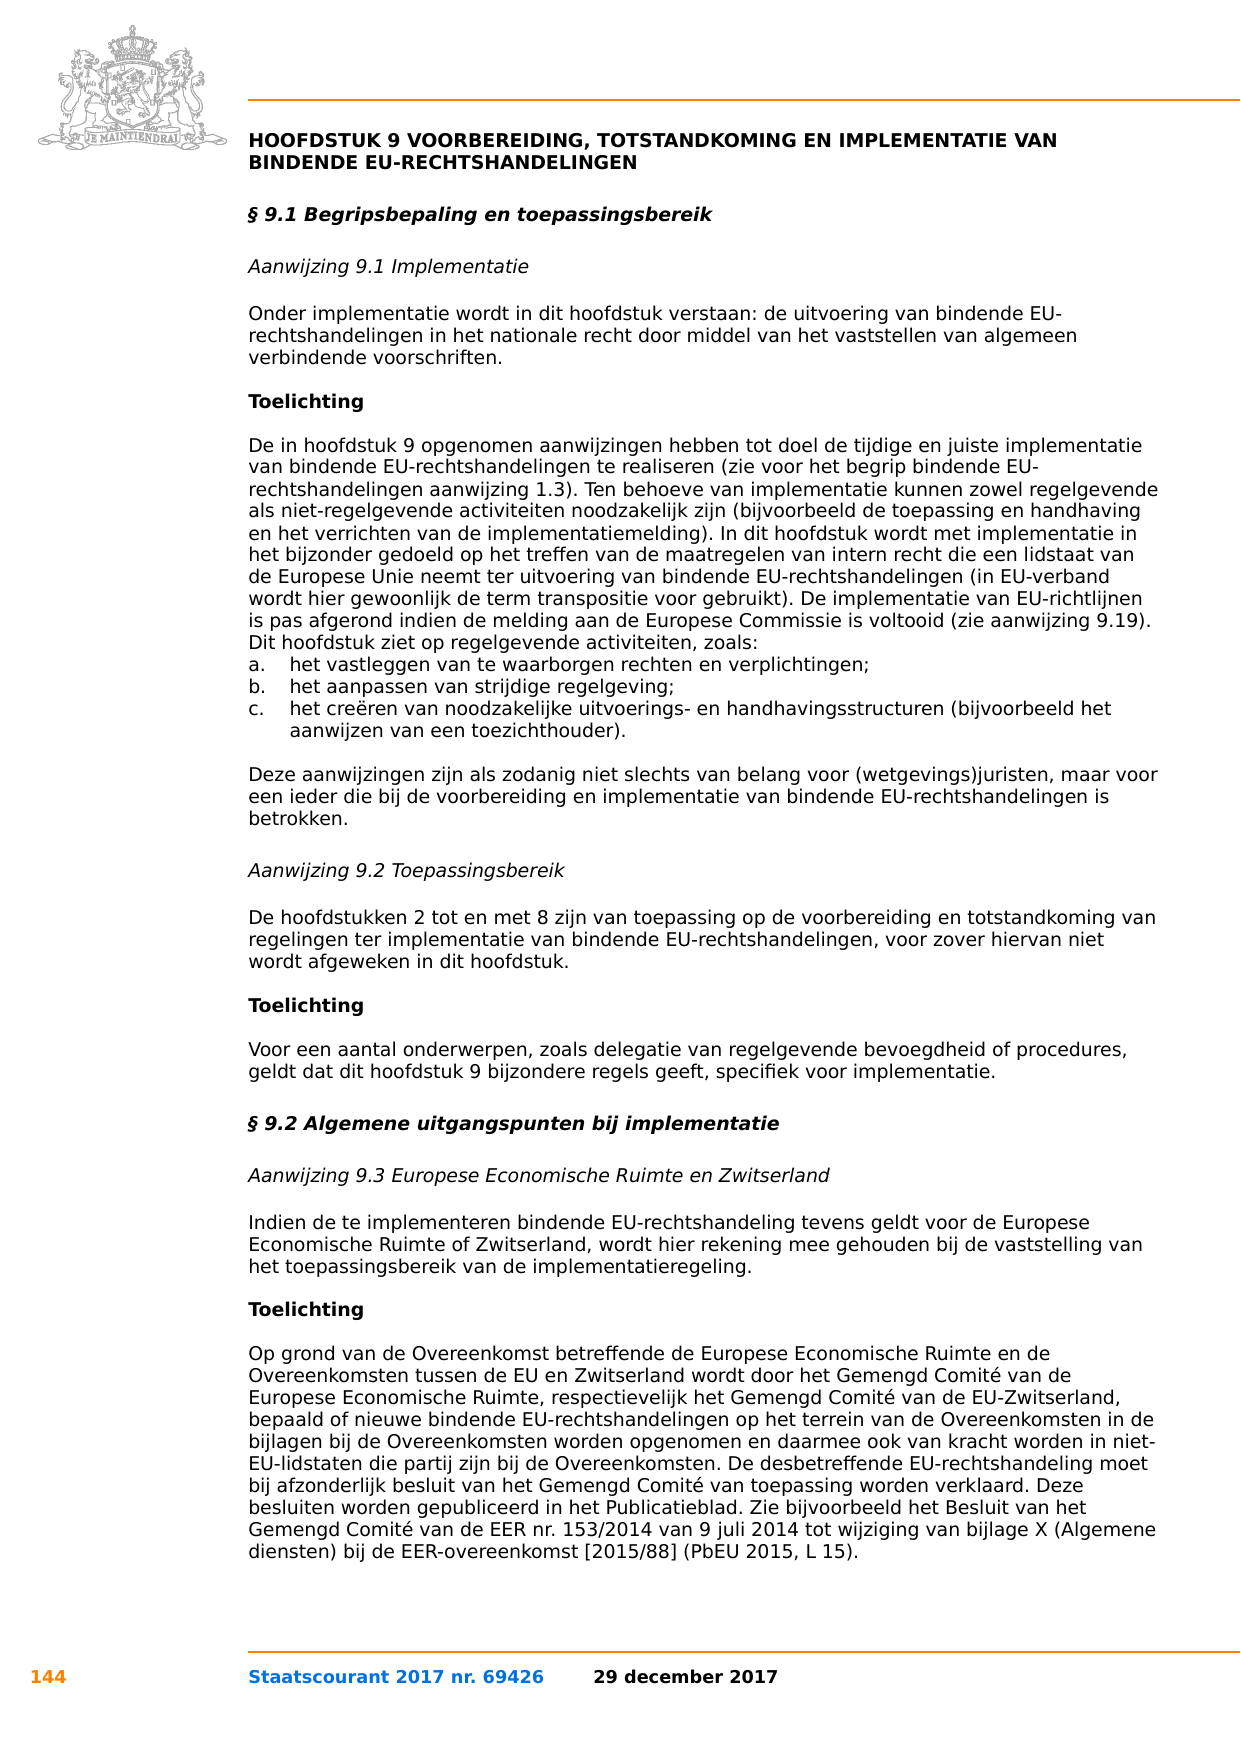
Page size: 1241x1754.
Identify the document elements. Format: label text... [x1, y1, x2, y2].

subtitle HOOFDSTUK 9 VOORBEREIDING, TOTSTANDKOMING EN IMPLEMENTATIE VAN BINDENDE EU-RECHTSHANDELINGEN [248, 130, 1163, 174]
subtitle Toelichting [248, 1299, 1163, 1321]
text Indien de te implementeren bindende EU-rechtshandeling tevens geldt voor de Europese Economische Ruimte of Zwitserland, wordt hier rekening mee gehouden bij de vaststelling van het toepassingsbereik van de implementatieregeling. [248, 1212, 1163, 1277]
text b. het aanpassen van strijdige regelgeving; [248, 676, 1163, 698]
subtitle § 9.1 Begripsbepaling en toepassingsbereik [248, 204, 1163, 226]
text De hoofdstukken 2 tot en met 8 zijn van toepassing op de voorbereiding en totstandkoming van regelingen ter implementatie van bindende EU-rechtshandelingen, voor zover hiervan niet wordt afgeweken in dit hoofdstuk. [248, 907, 1163, 973]
subtitle § 9.2 Algemene uitgangspunten bij implementatie [248, 1113, 1163, 1134]
text Voor een aantal onderwerpen, zoals delegatie van regelgevende bevoegdheid of procedures, geldt dat dit hoofdstuk 9 bijzondere regels geeft, specifiek voor implementatie. [248, 1039, 1163, 1083]
text Op grond van de Overeenkomst betreffende de Europese Economische Ruimte en de Overeenkomsten tussen de EU en Zwitserland wordt door het Gemengd Comité van de Europese Economische Ruimte, respectievelijk het Gemengd Comité van de EU-Zwitserland, bepaald of nieuwe bindende EU-rechtshandelingen op het terrein van de Overeenkomsten in de bijlagen bij de Overeenkomsten worden opgenomen en daarmee ook van kracht worden in niet-EU-lidstaten die partij zijn bij de Overeenkomsten. De desbetreffende EU-rechtshandeling moet bij afzonderlijk besluit van het Gemengd Comité van toepassing worden verklaard. Deze besluiten worden gepubliceerd in het Publicatieblad. Zie bijvoorbeeld het Besluit van het Gemengd Comité van de EER nr. 153/2014 van 9 juli 2014 tot wijziging van bijlage X (Algemene diensten) bij de EER-overeenkomst [2015/88] (PbEU 2015, L 15). [248, 1343, 1163, 1563]
text c. het creëren van noodzakelijke uitvoerings- en handhavingsstructuren (bijvoorbeeld het aanwijzen van een toezichthouder). [248, 698, 1163, 742]
picture [38, 25, 227, 150]
subtitle Aanwijzing 9.1 Implementatie [248, 256, 1163, 278]
text Deze aanwijzingen zijn als zodanig niet slechts van belang voor (wetgevings)juristen, maar voor een ieder die bij de voorbereiding en implementatie van bindende EU-rechtshandelingen is betrokken. [248, 764, 1163, 830]
subtitle Toelichting [248, 995, 1163, 1017]
text a. het vastleggen van te waarborgen rechten en verplichtingen; [248, 654, 1163, 676]
subtitle Aanwijzing 9.3 Europese Economische Ruimte en Zwitserland [248, 1164, 1163, 1187]
text De in hoofdstuk 9 opgenomen aanwijzingen hebben tot doel de tijdige en juiste implementatie van bindende EU-rechtshandelingen te realiseren (zie voor het begrip bindende EU-rechtshandelingen aanwijzing 1.3). Ten behoeve van implementatie kunnen zowel regelgevende als niet-regelgevende activiteiten noodzakelijk zijn (bijvoorbeeld de toepassing en handhaving en het verrichten van de implementatiemelding). In dit hoofdstuk wordt met implementatie in het bijzonder gedoeld op het treffen van de maatregelen van intern recht die een lidstaat van de Europese Unie neemt ter uitvoering van bindende EU-rechtshandelingen (in EU-verband wordt hier gewoonlijk de term transpositie voor gebruikt). De implementatie van EU-richtlijnen is pas afgerond indien de melding aan de Europese Commissie is voltooid (zie aanwijzing 9.19). Dit hoofdstuk ziet op regelgevende activiteiten, zoals: [248, 434, 1163, 654]
subtitle Toelichting [248, 391, 1163, 413]
subtitle Aanwijzing 9.2 Toepassingsbereik [248, 860, 1163, 882]
text Onder implementatie wordt in dit hoofdstuk verstaan: de uitvoering van bindende EU-rechtshandelingen in het nationale recht door middel van het vaststellen van algemeen verbindende voorschriften. [248, 303, 1163, 369]
